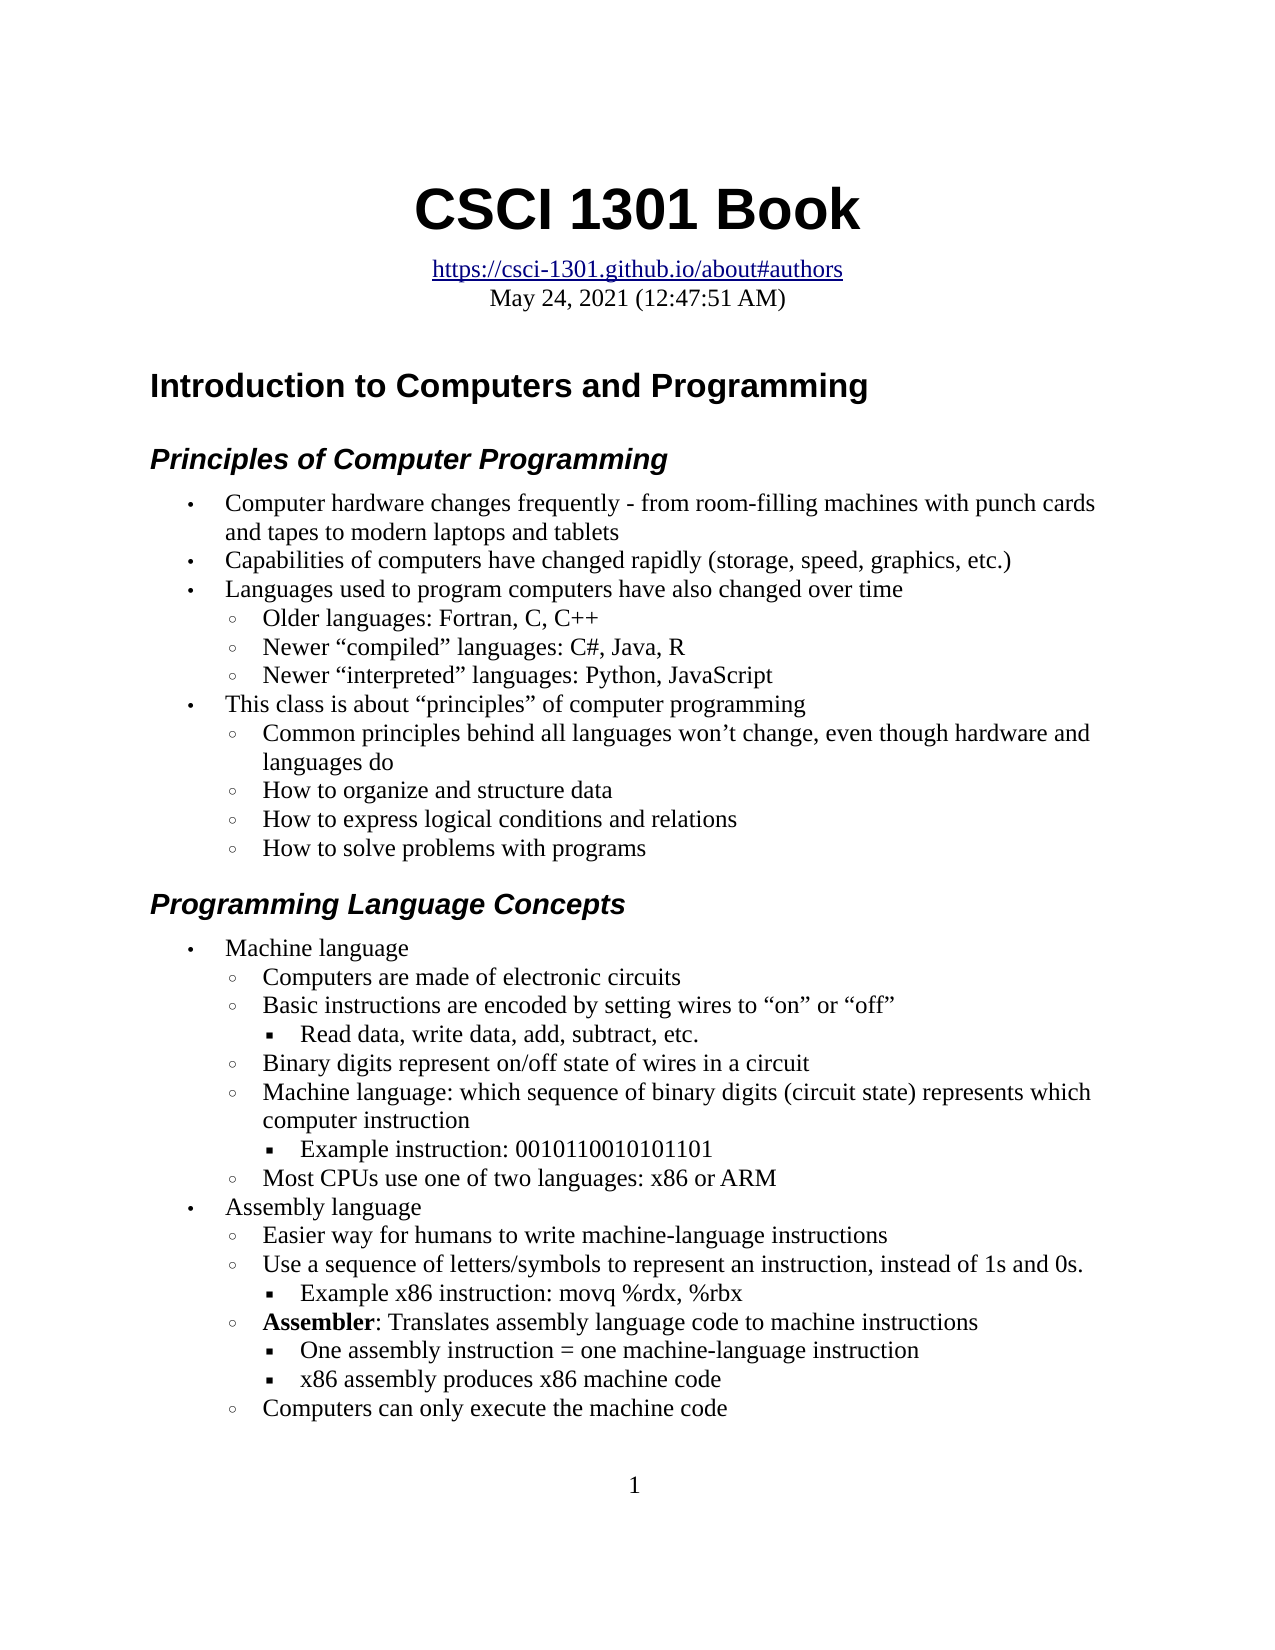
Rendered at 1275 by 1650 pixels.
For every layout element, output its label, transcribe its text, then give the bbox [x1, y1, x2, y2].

subtitle Introduction to Computers and Programming [150, 366, 1125, 404]
list Machine language [187, 933, 1125, 962]
title CSCI 1301 Book [150, 175, 1125, 242]
list Most CPUs use one of two languages: x86 or ARM [225, 1163, 1125, 1192]
list x86 assembly produces x86 machine code [262, 1364, 1125, 1393]
list Capabilities of computers have changed rapidly (storage, speed, graphics, etc.) [187, 546, 1125, 574]
list Computers are made of electronic circuits [225, 962, 1125, 990]
subtitle Programming Language Concepts [150, 887, 1125, 920]
list Newer “compiled” languages: C#, Java, R [225, 632, 1125, 661]
text May 24, 2021 (12:47:51 AM) [150, 283, 1125, 312]
list Use a sequence of letters/symbols to represent an instruction, instead of 1s and 0s. [225, 1249, 1125, 1278]
list Easier way for humans to write machine-language instructions [225, 1220, 1125, 1249]
list Computer hardware changes frequently - from room-filling machines with punch cards and tapes to modern laptops and tablets [187, 488, 1125, 546]
text https://csci-1301.github.io/about#authors [150, 254, 1125, 283]
list Assembly language [187, 1192, 1125, 1220]
list How to express logical conditions and relations [225, 804, 1125, 833]
list Basic instructions are encoded by setting wires to “on” or “off” [225, 990, 1125, 1019]
list This class is about “principles” of computer programming [187, 689, 1125, 718]
list Binary digits represent on/off state of wires in a circuit [225, 1048, 1125, 1077]
list Example x86 instruction: movq %rdx, %rbx [262, 1278, 1125, 1307]
list How to solve problems with programs [225, 833, 1125, 862]
list Example instruction: 0010110010101101 [262, 1134, 1125, 1163]
subtitle Principles of Computer Programming [150, 442, 1125, 476]
list Common principles behind all languages won’t change, even though hardware and languages do [225, 718, 1125, 776]
list Newer “interpreted” languages: Python, JavaScript [225, 661, 1125, 689]
list Machine language: which sequence of binary digits (circuit state) represents which computer instruction [225, 1077, 1125, 1134]
list Older languages: Fortran, C, C++ [225, 603, 1125, 632]
list Languages used to program computers have also changed over time [187, 574, 1125, 603]
list Computers can only execute the machine code [225, 1393, 1125, 1422]
list Assembler: Translates assembly language code to machine instructions [225, 1307, 1125, 1335]
list How to organize and structure data [225, 776, 1125, 804]
list Read data, write data, add, subtract, etc. [262, 1019, 1125, 1048]
list One assembly instruction = one machine-language instruction [262, 1335, 1125, 1364]
